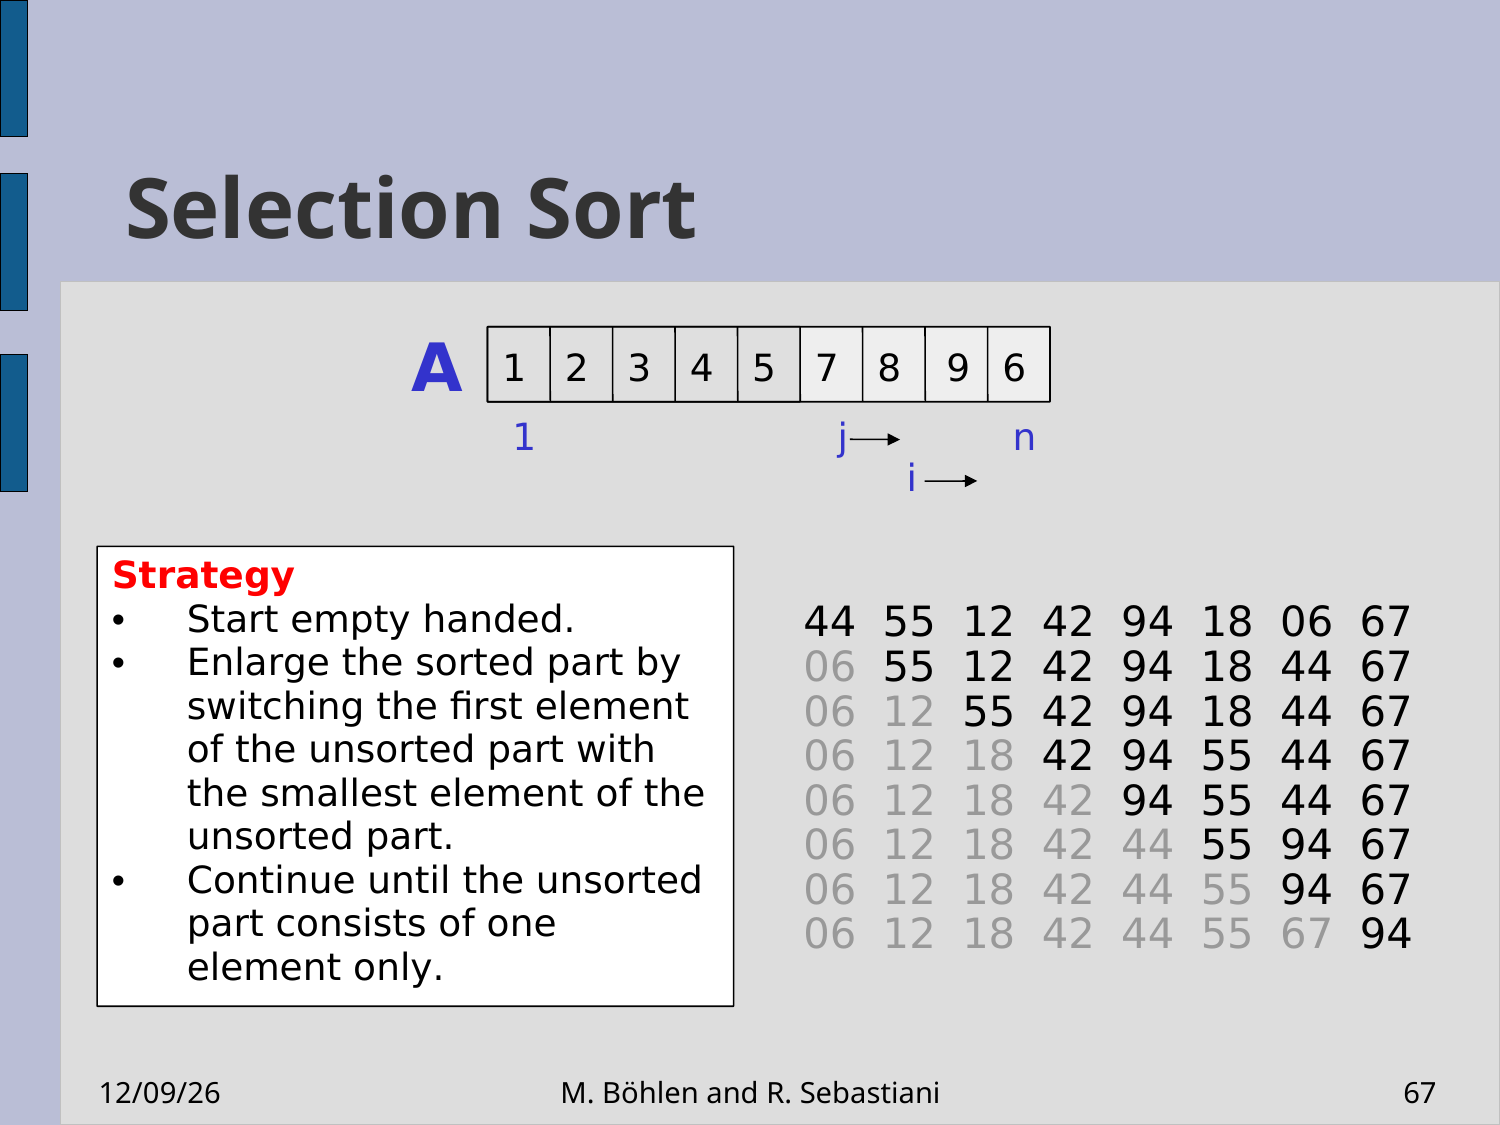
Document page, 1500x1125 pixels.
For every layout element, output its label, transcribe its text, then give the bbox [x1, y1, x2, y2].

text_box 5 [737, 339, 786, 397]
text_box 7 [800, 339, 849, 397]
text_box j [822, 407, 859, 466]
text_box i [891, 449, 928, 507]
text_box 2 [550, 339, 599, 397]
list 44 55 12 42 94 18 06 67 06 55 12 42 94 18 44 67 06 12 55 42 94 18 44 67 06 12 18 42 94 55 44 67 06 12 18 42 94 55 44 67 06 12 18 42 44 55 94 67 06 12 18 42 44 55 94 67 06 12 18 42 44 55 67 94 [788, 593, 1486, 1007]
text_box Strategy Start empty handed. Enlarge the sorted part by switching the first element of the unsorted part with the smallest element of the unsorted part. Continue until the unsorted part consists of one element only. [97, 546, 734, 1021]
text_box [864, 326, 924, 402]
text_box [739, 326, 799, 402]
text_box [801, 326, 861, 402]
text_box A [396, 322, 473, 415]
text_box 9 [931, 339, 980, 397]
text_box n [997, 407, 1046, 466]
text_box [614, 326, 674, 402]
text_box 4 [675, 339, 724, 397]
text_box 3 [612, 339, 661, 397]
text_box [989, 326, 1051, 402]
text_box 8 [862, 339, 911, 397]
text_box [487, 326, 549, 402]
text_box 6 [987, 339, 1036, 397]
text_box [676, 326, 737, 402]
text_box [551, 326, 611, 402]
text_box 1 [487, 339, 536, 397]
text_box 1 [497, 407, 547, 466]
title Selection Sort [110, 67, 1392, 271]
text_box [926, 326, 986, 402]
